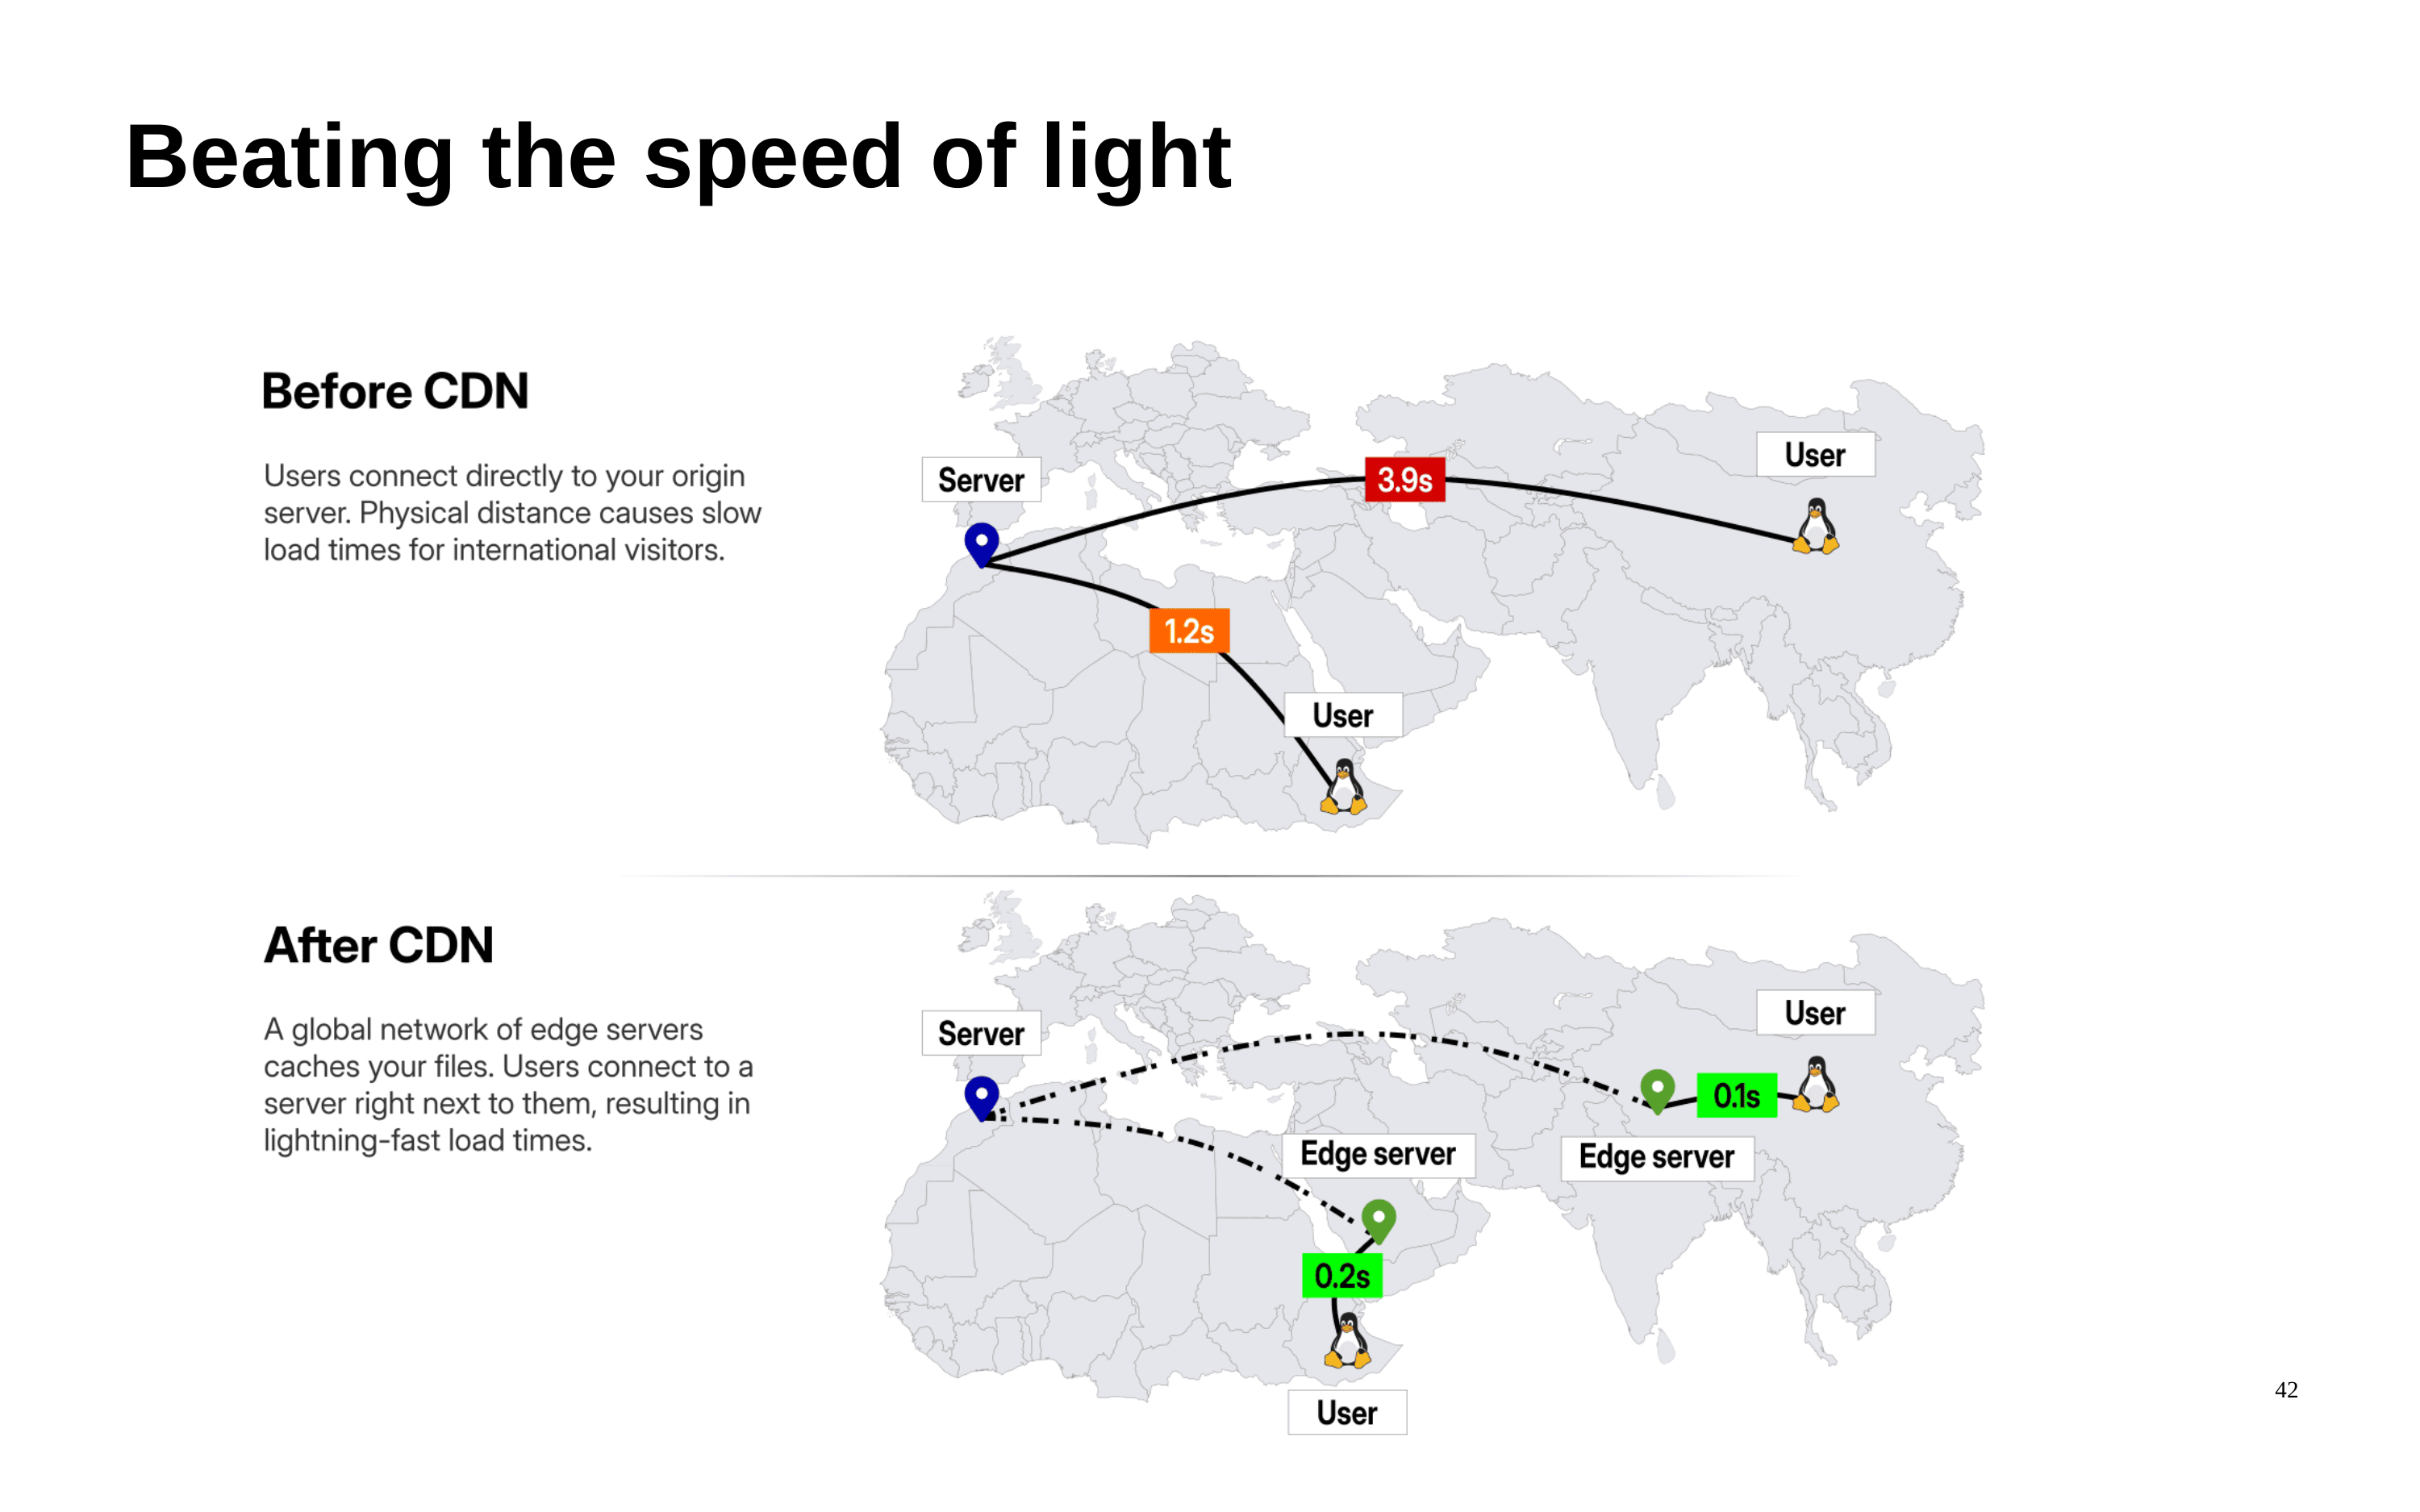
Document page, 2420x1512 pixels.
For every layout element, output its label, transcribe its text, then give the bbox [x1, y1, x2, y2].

picture [201, 309, 2219, 1443]
text_box Beating the speed of light [112, 61, 2173, 251]
